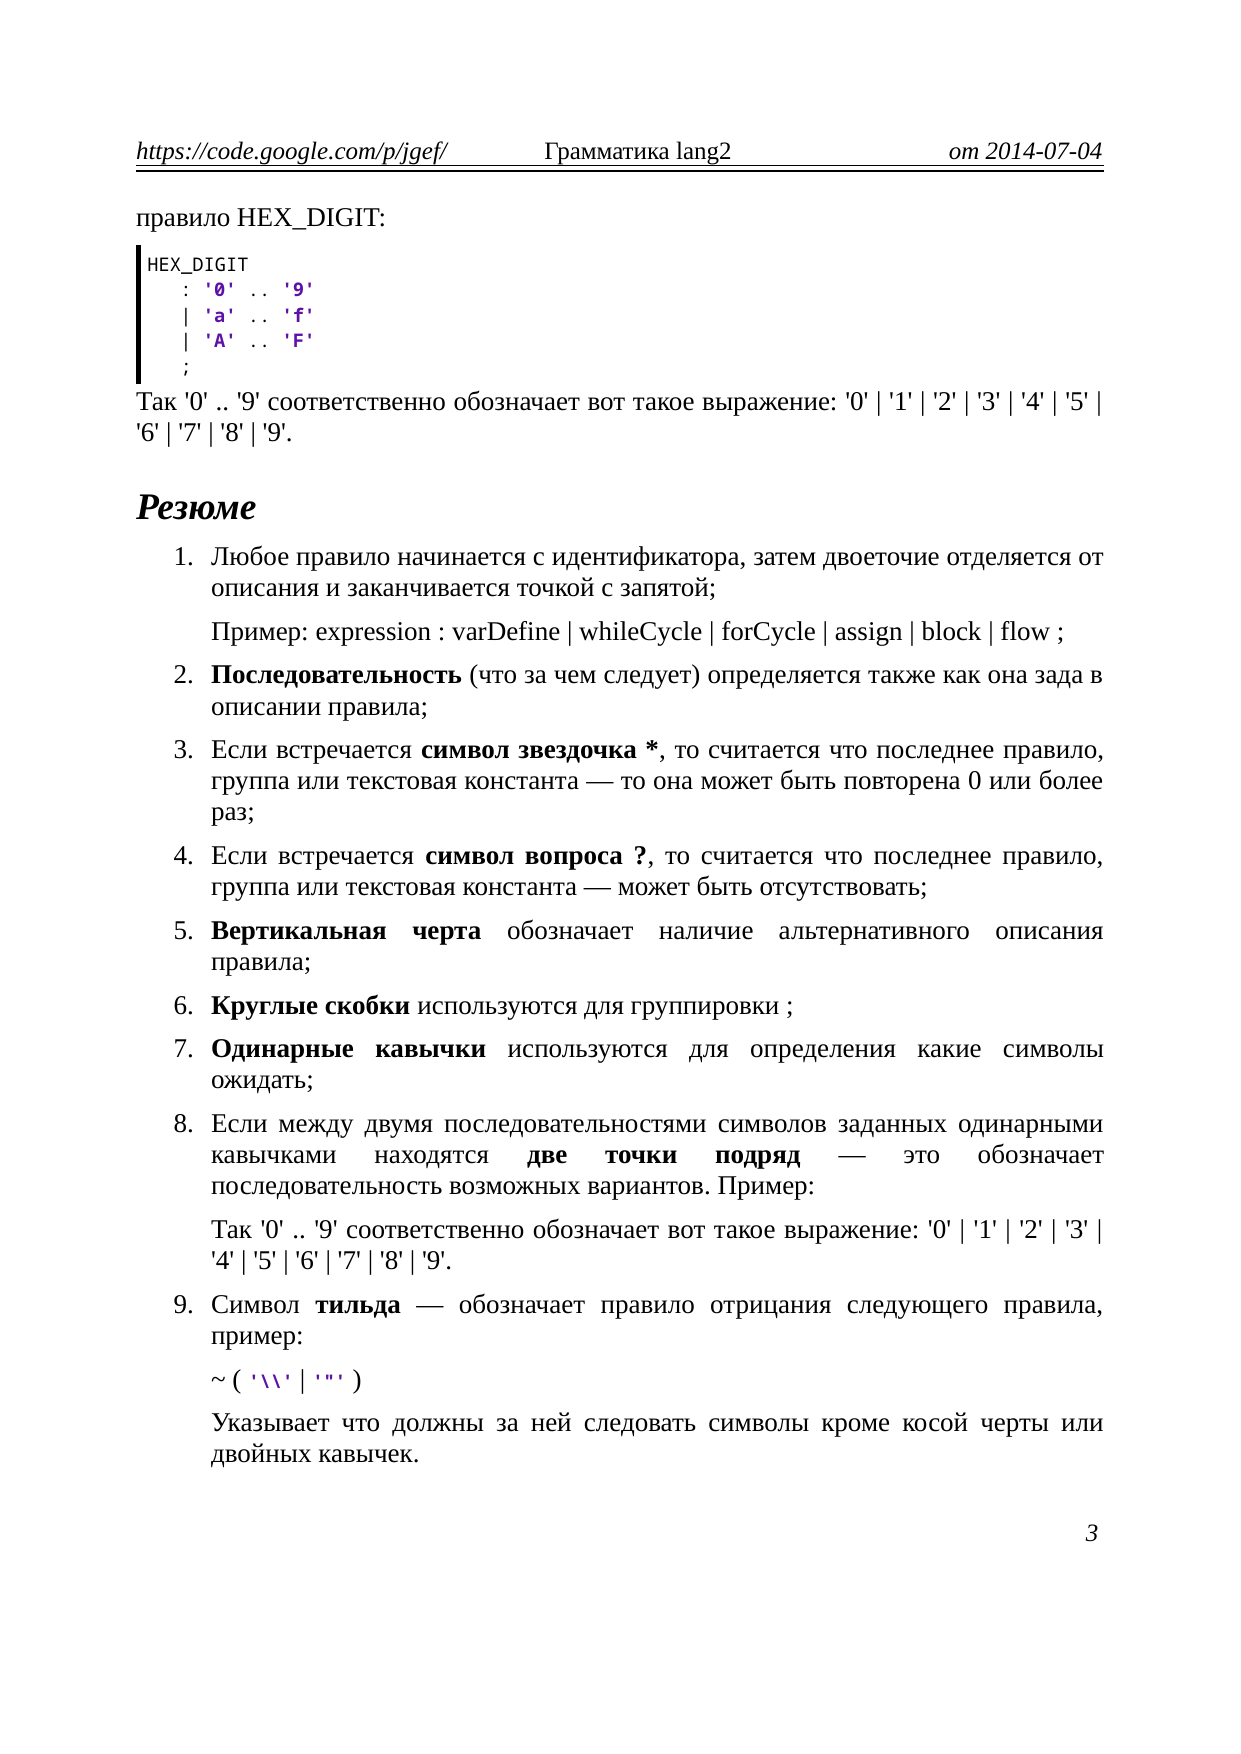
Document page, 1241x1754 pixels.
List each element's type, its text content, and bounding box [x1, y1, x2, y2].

list Если встречается символ звездочка *, то считается что последнее правило, группа или текстовая константа — то она может быть повторена 0 или более раз; [173, 733, 1104, 827]
text правило HEX_DIGIT: [136, 201, 1104, 233]
text ; [141, 353, 1104, 384]
list Круглые скобки используются для группировки ; [173, 989, 1104, 1020]
text Так '0' .. '9' соответственно обозначает вот такое выражение: '0' | '1' | '2' | '3' | '4' | '5' | '6' | '7' | '8' | '9'. [136, 384, 1104, 447]
text | 'A' .. 'F' [141, 328, 1104, 353]
list Одинарные кавычки используются для определения какие символы ожидать; [173, 1032, 1104, 1095]
list ~ ( '\\' | '"' ) [173, 1363, 1104, 1394]
list Вертикальная черта обозначает наличие альтернативного описания правила; [173, 914, 1104, 976]
list Если встречается символ вопроса ?, то считается что последнее правило, группа или текстовая константа — может быть отсутствовать; [173, 839, 1104, 901]
list Последовательность (что за чем следует) определяется также как она зада в описании правила; [173, 658, 1104, 721]
text HEX_DIGIT [141, 245, 1104, 277]
text : '0' .. '9' [141, 277, 1104, 302]
text | 'a' .. 'f' [141, 302, 1104, 328]
subtitle Резюме [136, 484, 1104, 527]
list Символ тильда — обозначает правило отрицания следующего правила, пример: [173, 1288, 1104, 1350]
list Пример: expression : varDefine | whileCycle | forCycle | assign | block | flow ; [173, 615, 1104, 646]
list Указывает что должны за ней следовать символы кроме косой черты или двойных кавычек. [173, 1406, 1104, 1469]
list Так '0' .. '9' соответственно обозначает вот такое выражение: '0' | '1' | '2' | '3' | '4' | '5' | '6' | '7' | '8' | '9'. [173, 1213, 1104, 1275]
list Если между двумя последовательностями символов заданных одинарными кавычками находятся две точки подряд — это обозначает последовательность возможных вариантов. Пример: [173, 1107, 1104, 1201]
list Любое правило начинается с идентификатора, затем двоеточие отделяется от описания и заканчивается точкой с запятой; [173, 540, 1104, 602]
